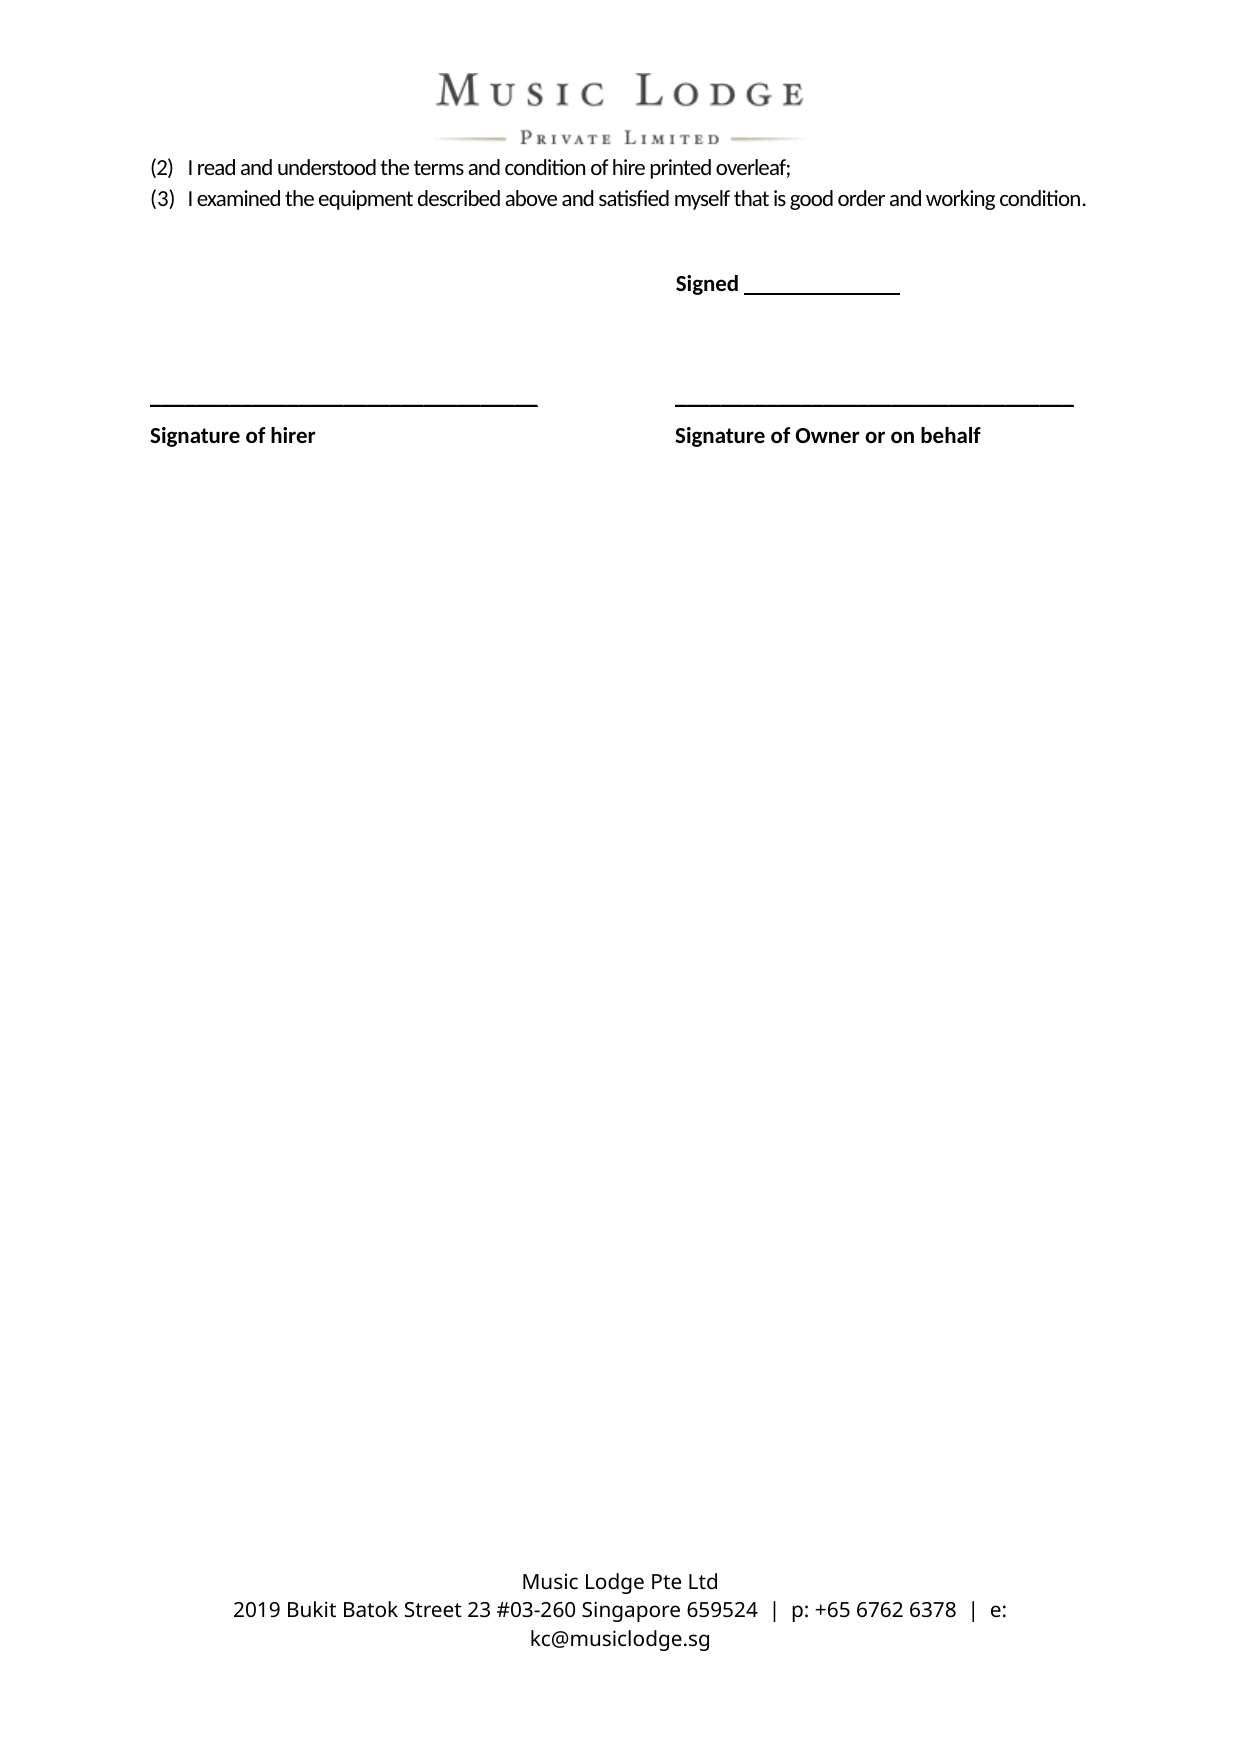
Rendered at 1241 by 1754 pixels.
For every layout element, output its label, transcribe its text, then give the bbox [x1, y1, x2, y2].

text Signature of hirer Signature of Owner or on behalf [150, 425, 1090, 448]
list I read and understood the terms and condition of hire printed overleaf; [150, 150, 1090, 181]
text __________________________________ ___________________________________ [150, 385, 1090, 408]
list I examined the equipment described above and satisfied myself that is good order and working condition. [150, 181, 1090, 212]
text Signed [599, 267, 1078, 329]
picture [431, 73, 810, 146]
